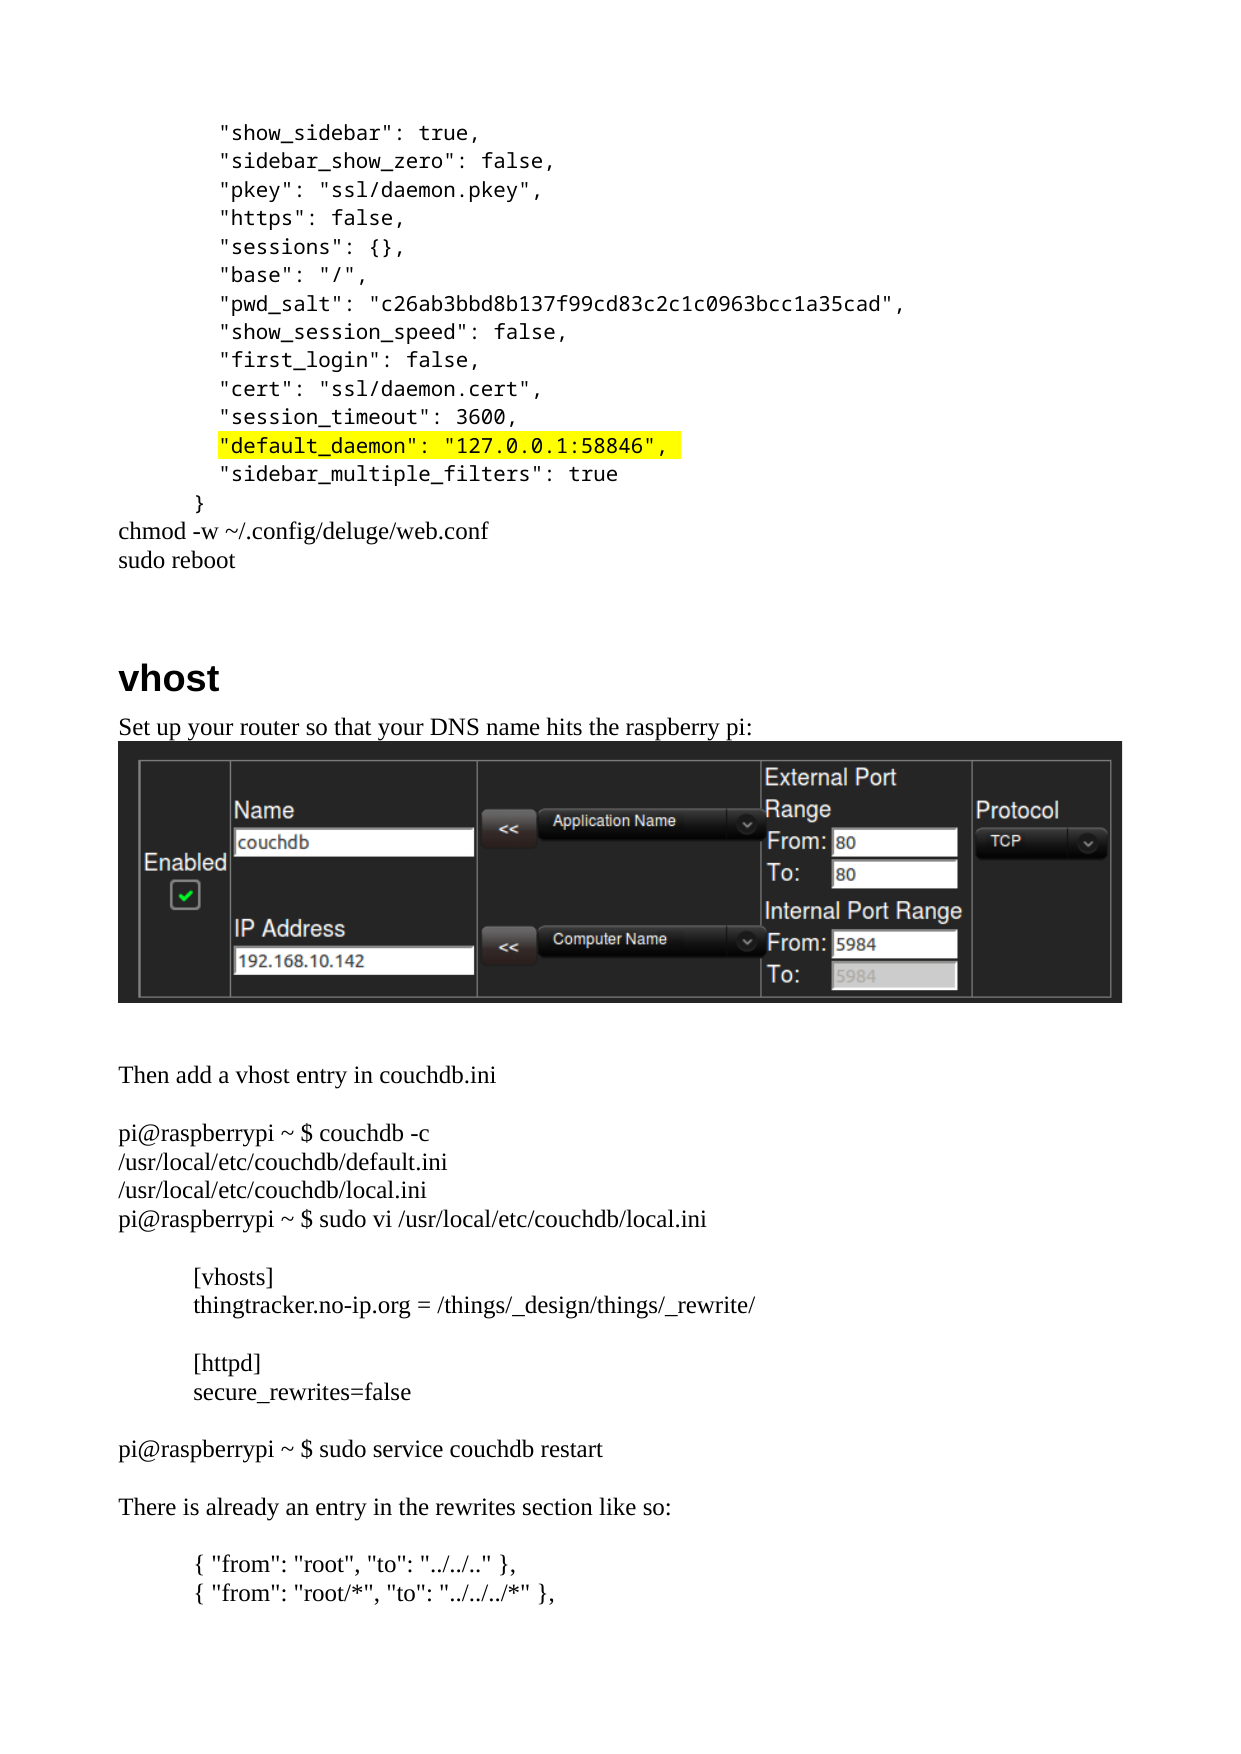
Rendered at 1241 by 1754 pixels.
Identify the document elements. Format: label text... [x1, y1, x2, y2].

text "first_login": false, [193, 346, 1122, 374]
text { "from": "root/*", "to": "../../../*" }, [193, 1578, 1122, 1607]
text "session_timeout": 3600, [193, 402, 1122, 431]
text "pwd_salt": "c26ab3bbd8b137f99cd83c2c1c0963bcc1a35cad", [193, 289, 1122, 317]
text Then add a vhost entry in couchdb.ini [118, 1060, 1122, 1089]
text } [193, 488, 1122, 516]
text "show_sidebar": true, [193, 118, 1122, 147]
text Set up your router so that your DNS name hits the raspberry pi: [118, 712, 1122, 741]
text There is already an entry in the rewrites section like so: [118, 1492, 1122, 1520]
text "sessions": {}, [193, 232, 1122, 260]
text sudo reboot [118, 545, 1122, 574]
text "sidebar_show_zero": false, [193, 147, 1122, 175]
text "default_daemon": "127.0.0.1:58846", [193, 431, 1122, 459]
text pi@raspberrypi ~ $ sudo service couchdb restart [118, 1434, 1122, 1463]
text secure_rewrites=false [193, 1377, 1122, 1405]
text pi@raspberrypi ~ $ sudo vi /usr/local/etc/couchdb/local.ini [118, 1204, 1122, 1233]
text chmod -w ~/.config/deluge/web.conf [118, 516, 1122, 545]
text /usr/local/etc/couchdb/local.ini [118, 1175, 1122, 1204]
subtitle vhost [118, 656, 1122, 700]
text /usr/local/etc/couchdb/default.ini [118, 1147, 1122, 1175]
text "show_session_speed": false, [193, 317, 1122, 346]
text { "from": "root", "to": "../../.." }, [193, 1549, 1122, 1578]
text thingtracker.no-ip.org = /things/_design/things/_rewrite/ [193, 1290, 1122, 1319]
text [vhosts] [193, 1262, 1122, 1290]
text pi@raspberrypi ~ $ couchdb -c [118, 1118, 1122, 1147]
text "cert": "ssl/daemon.cert", [193, 374, 1122, 402]
text "base": "/", [193, 260, 1122, 289]
picture [118, 741, 1123, 1003]
text [httpd] [193, 1348, 1122, 1377]
text "sidebar_multiple_filters": true [193, 459, 1122, 488]
text "pkey": "ssl/daemon.pkey", [193, 175, 1122, 203]
text "https": false, [193, 203, 1122, 232]
